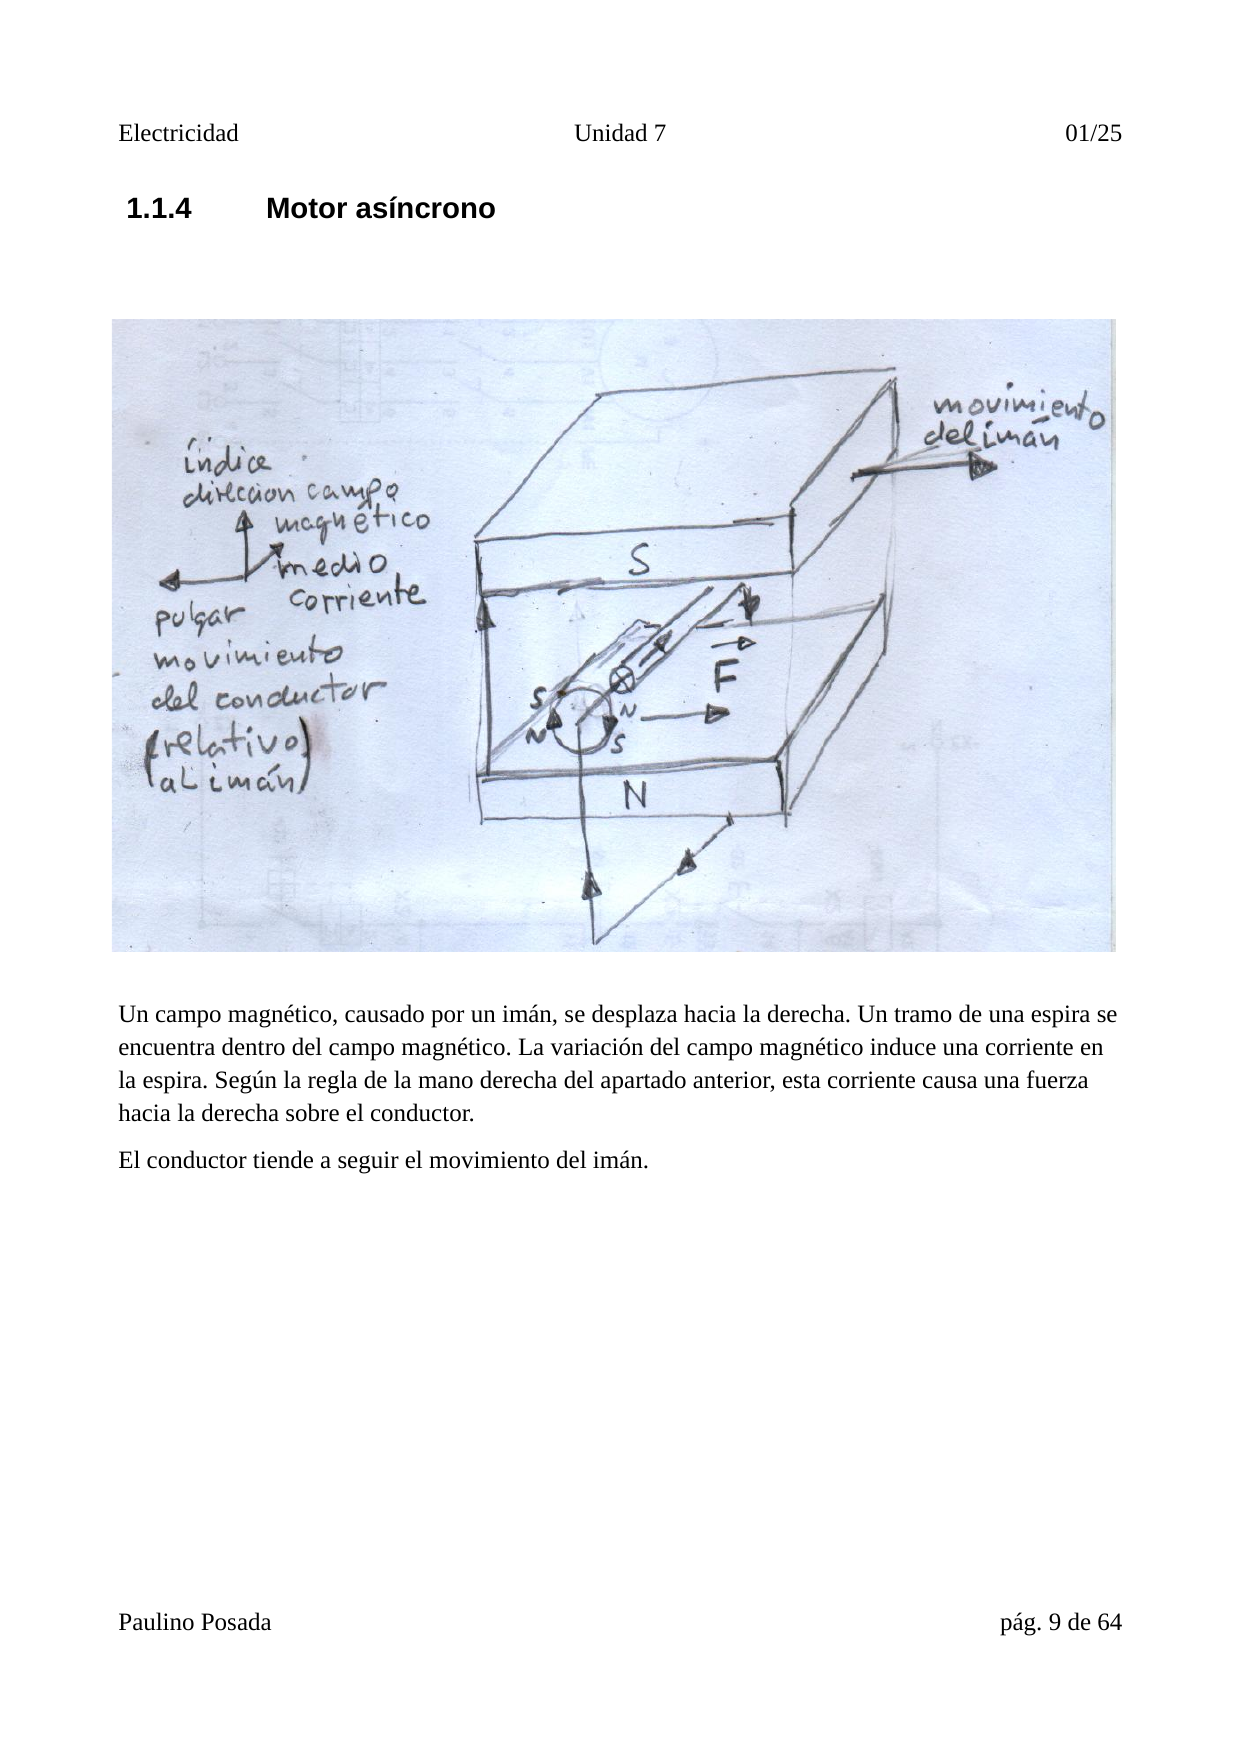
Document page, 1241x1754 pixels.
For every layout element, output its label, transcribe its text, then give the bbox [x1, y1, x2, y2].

text El conductor tiende a seguir el movimiento del imán. [118, 1146, 1122, 1174]
picture [111, 319, 1116, 952]
subtitle Motor asíncrono [118, 191, 1122, 225]
text Un campo magnético, causado por un imán, se desplaza hacia la derecha. Un tramo de una espira se encuentra dentro del campo magnético. La variación del campo magnético induce una corriente en la espira. Según la regla de la mano derecha del apartado anterior, esta corriente causa una fuerza hacia la derecha sobre el conductor. [118, 999, 1122, 1127]
